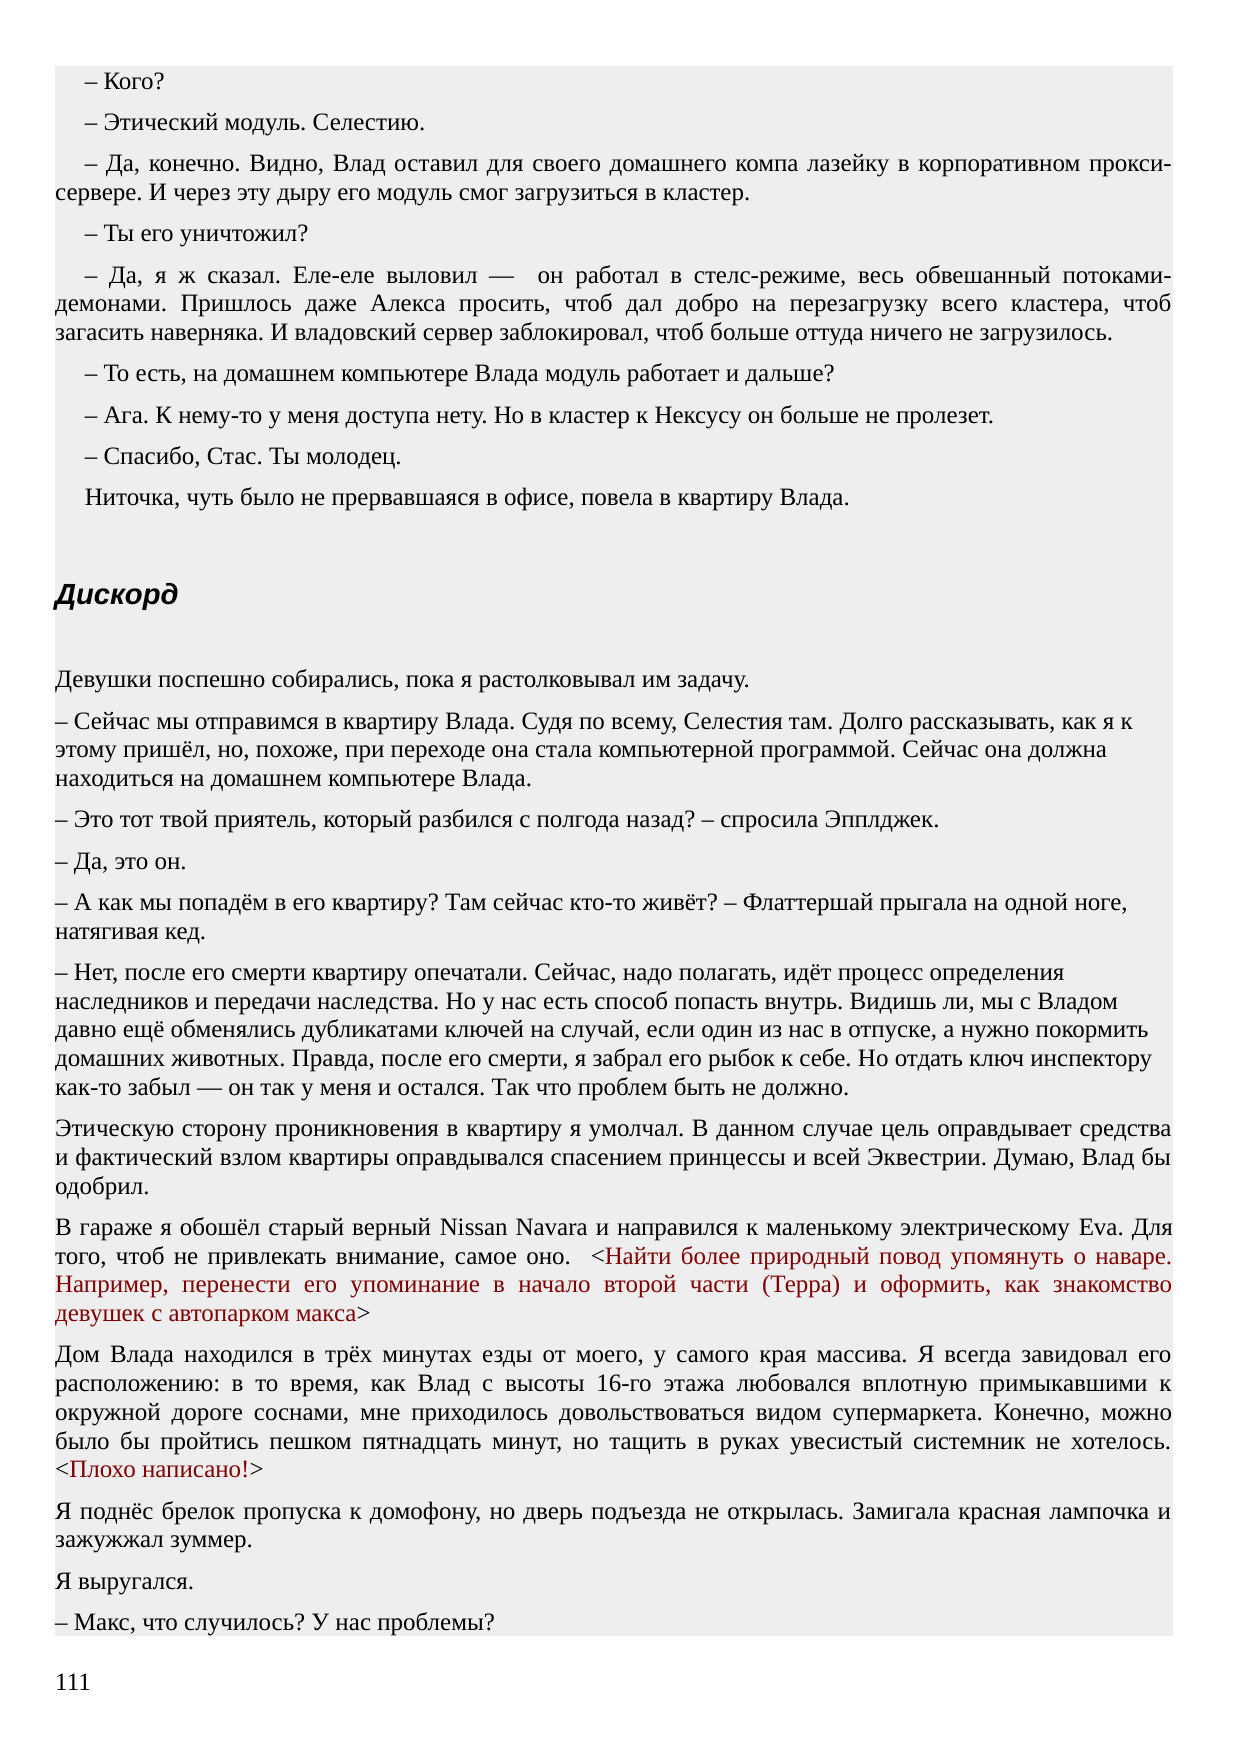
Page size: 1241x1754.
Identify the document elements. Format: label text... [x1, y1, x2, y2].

text – Этический модуль. Селестию. [55, 107, 1173, 136]
text – Ага. К нему-то у меня доступа нету. Но в кластер к Нексусу он больше не пролезет. [55, 400, 1173, 428]
subtitle Дискорд [55, 577, 1173, 611]
text Дом Влада находился в трёх минутах езды от моего, у самого края массива. Я всегда завидовал его расположению: в то время, как Влад с высоты 16-го этажа любовался вплотную примыкавшими к окружной дороге соснами, мне приходилось довольствоваться видом супермаркета. Конечно, можно было бы пройтись пешком пятнадцать минут, но тащить в руках увесистый системник не хотелось. <Плохо написано!> [55, 1339, 1173, 1483]
text – Кого? [55, 66, 1173, 95]
text – Ты его уничтожил? [55, 218, 1173, 247]
text – Это тот твой приятель, который разбился с полгода назад? – спросила Эпплджек. [55, 804, 1173, 833]
text Ниточка, чуть было не прервавшаяся в офисе, повела в квартиру Влада. [55, 482, 1173, 511]
text Этическую сторону проникновения в квартиру я умолчал. В данном случае цель оправдывает средства и фактический взлом квартиры оправдывался спасением принцессы и всей Эквестрии. Думаю, Влад бы одобрил. [55, 1113, 1173, 1199]
text Я выругался. [55, 1566, 1173, 1594]
text – Сейчас мы отправимся в квартиру Влада. Судя по всему, Селестия там. Долго рассказывать, как я к этому пришёл, но, похоже, при переходе она стала компьютерной программой. Сейчас она должна находиться на домашнем компьютере Влада. [55, 706, 1173, 792]
text – То есть, на домашнем компьютере Влада модуль работает и дальше? [55, 358, 1173, 387]
text Девушки поспешно собирались, пока я растолковывал им задачу. [55, 664, 1173, 693]
text – Нет, после его смерти квартиру опечатали. Сейчас, надо полагать, идёт процесс определения наследников и передачи наследства. Но у нас есть способ попасть внутрь. Видишь ли, мы с Владом давно ещё обменялись дубликатами ключей на случай, если один из нас в отпуске, а нужно покормить домашних животных. Правда, после его смерти, я забрал его рыбок к себе. Но отдать ключ инспектору как-то забыл — он так у меня и остался. Так что проблем быть не должно. [55, 957, 1173, 1101]
text – Да, это он. [55, 846, 1173, 874]
text Я поднёс брелок пропуска к домофону, но дверь подъезда не открылась. Замигала красная лампочка и зажужжал зуммер. [55, 1496, 1173, 1553]
text – Спасибо, Стас. Ты молодец. [55, 441, 1173, 470]
text – Макс, что случилось? У нас проблемы? [55, 1607, 1173, 1636]
text – Да, конечно. Видно, Влад оставил для своего домашнего компа лазейку в корпоративном прокси-сервере. И через эту дыру его модуль смог загрузиться в кластер. [55, 148, 1173, 206]
text В гараже я обошёл старый верный Nissan Navara и направился к маленькому электрическому Eva. Для того, чтоб не привлекать внимание, самое оно. <Найти более природный повод упомянуть о наваре. Например, перенести его упоминание в начало второй части (Терра) и оформить, как знакомство девушек с автопарком макса> [55, 1212, 1173, 1327]
text – Да, я ж сказал. Еле-еле выловил — он работал в стелс-режиме, весь обвешанный потоками-демонами. Пришлось даже Алекса просить, чтоб дал добро на перезагрузку всего кластера, чтоб загасить наверняка. И владовский сервер заблокировал, чтоб больше оттуда ничего не загрузилось. [55, 260, 1173, 346]
text – А как мы попадём в его квартиру? Там сейчас кто-то живёт? – Флаттершай прыгала на одной ноге, натягивая кед. [55, 887, 1173, 944]
